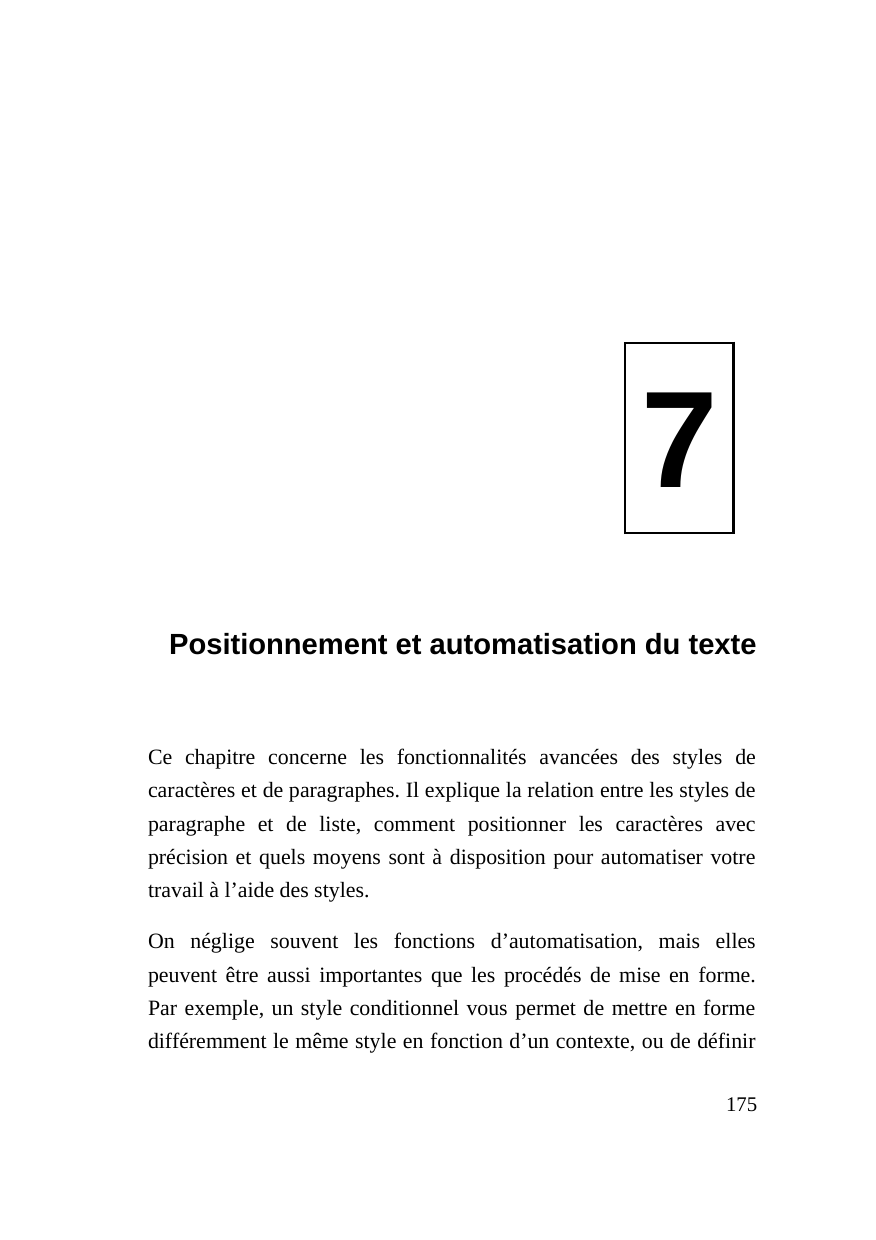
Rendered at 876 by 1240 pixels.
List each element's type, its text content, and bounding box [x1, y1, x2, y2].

text On néglige souvent les fonctions d’automatisation, mais elles peuvent être aussi importantes que les procédés de mise en forme. Par exemple, un style conditionnel vous permet de mettre en forme différemment le même style en fonction d’un contexte, ou de définir [148, 922, 757, 1056]
subtitle Positionnement et automatisation du texte [148, 354, 757, 688]
text Ce chapitre concerne les fonctionnalités avancées des styles de caractères et de paragraphes. Il explique la relation entre les styles de paragraphe et de liste, comment positionner les caractères avec précision et quels moyens sont à disposition pour automatiser votre travail à l’aide des styles. [148, 738, 757, 904]
